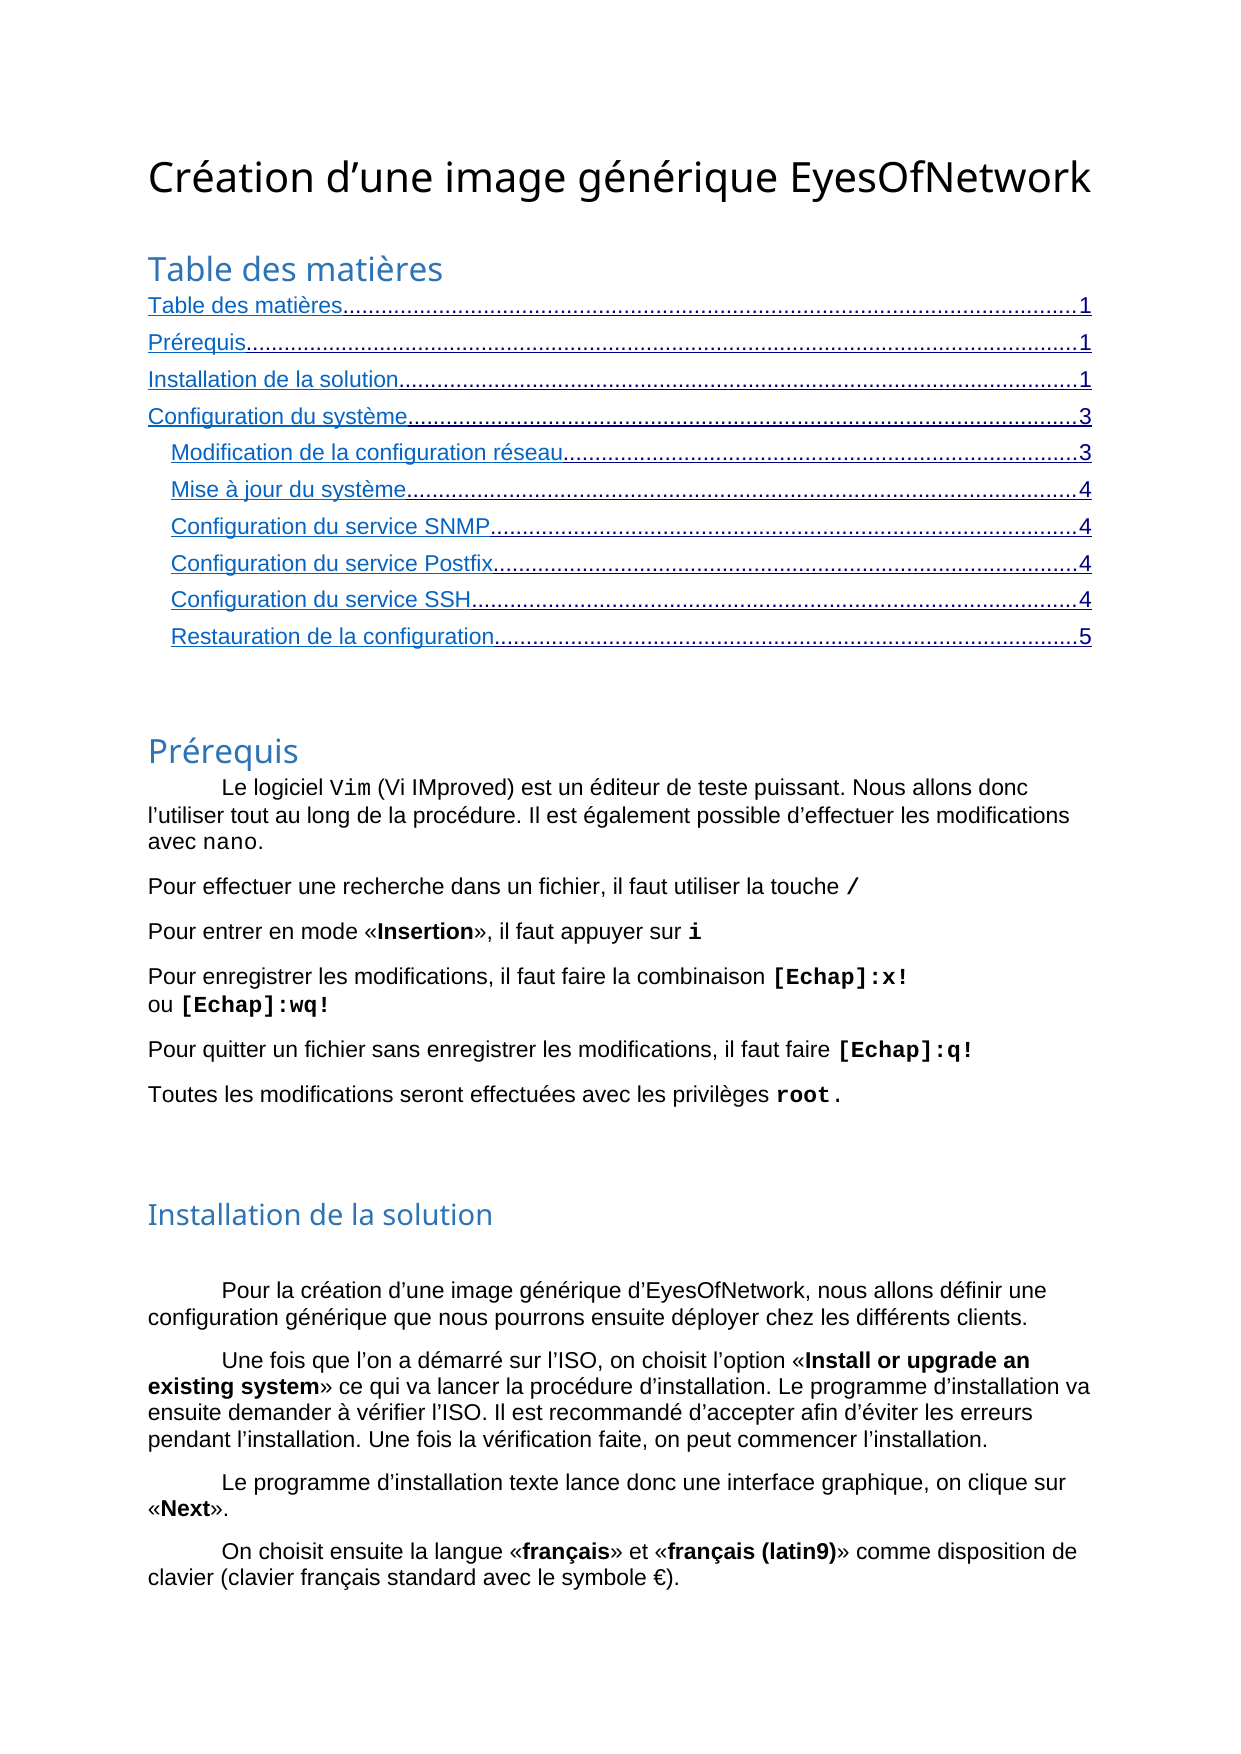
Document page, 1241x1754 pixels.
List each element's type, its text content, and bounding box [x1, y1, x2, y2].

text Configuration du service SSH 4 [171, 586, 1093, 613]
text Une fois que l’on a démarré sur l’ISO, on choisit l’option «Install or upgrade an existing system» ce qui va lancer la procédure d’installation. Le programme d’installation va ensuite demander à vérifier l’ISO. Il est recommandé d’accepter afin d’éviter les erreurs pendant l’installation. Une fois la vérification faite, on peut commencer l’installation. [148, 1347, 1093, 1452]
text Création d’une image générique EyesOfNetwork [148, 148, 1093, 204]
text Prérequis 1 [148, 329, 1093, 355]
text Configuration du service SNMP 4 [171, 513, 1093, 539]
text Pour effectuer une recherche dans un fichier, il faut utiliser la touche / [148, 873, 1093, 901]
text Modification de la configuration réseau 3 [171, 439, 1093, 466]
text Pour quitter un fichier sans enregistrer les modifications, il faut faire [Echap]:q! [148, 1036, 1093, 1065]
text Toutes les modifications seront effectuées avec les privilèges root. [148, 1081, 1093, 1110]
text Le programme d’installation texte lance donc une interface graphique, on clique sur «Next». [148, 1469, 1093, 1521]
text Mise à jour du système 4 [171, 476, 1093, 502]
text Pour la création d’une image générique d’EyesOfNetwork, nous allons définir une configuration générique que nous pourrons ensuite déployer chez les différents clients. [148, 1277, 1093, 1330]
text Pour entrer en mode «Insertion», il faut appuyer sur i [148, 918, 1093, 946]
subtitle Prérequis [148, 728, 1093, 773]
text Installation de la solution 1 [148, 366, 1093, 392]
subtitle Installation de la solution [148, 1194, 1093, 1234]
text Configuration du service Postfix 4 [171, 550, 1093, 576]
text Le logiciel Vim (Vi IMproved) est un éditeur de teste puissant. Nous allons donc l’utiliser tout au long de la procédure. Il est également possible d’effectuer les modifications avec nano. [148, 773, 1093, 856]
text Pour enregistrer les modifications, il faut faire la combinaison [Echap]:x! ou [Echap]:wq! [148, 963, 1093, 1020]
text Restauration de la configuration 5 [171, 623, 1093, 649]
text On choisit ensuite la langue «français» et «français (latin9)» comme disposition de clavier (clavier français standard avec le symbole €). [148, 1538, 1093, 1591]
text Configuration du système 3 [148, 403, 1093, 429]
text Table des matières [148, 246, 1093, 291]
text Table des matières 1 [148, 292, 1093, 319]
